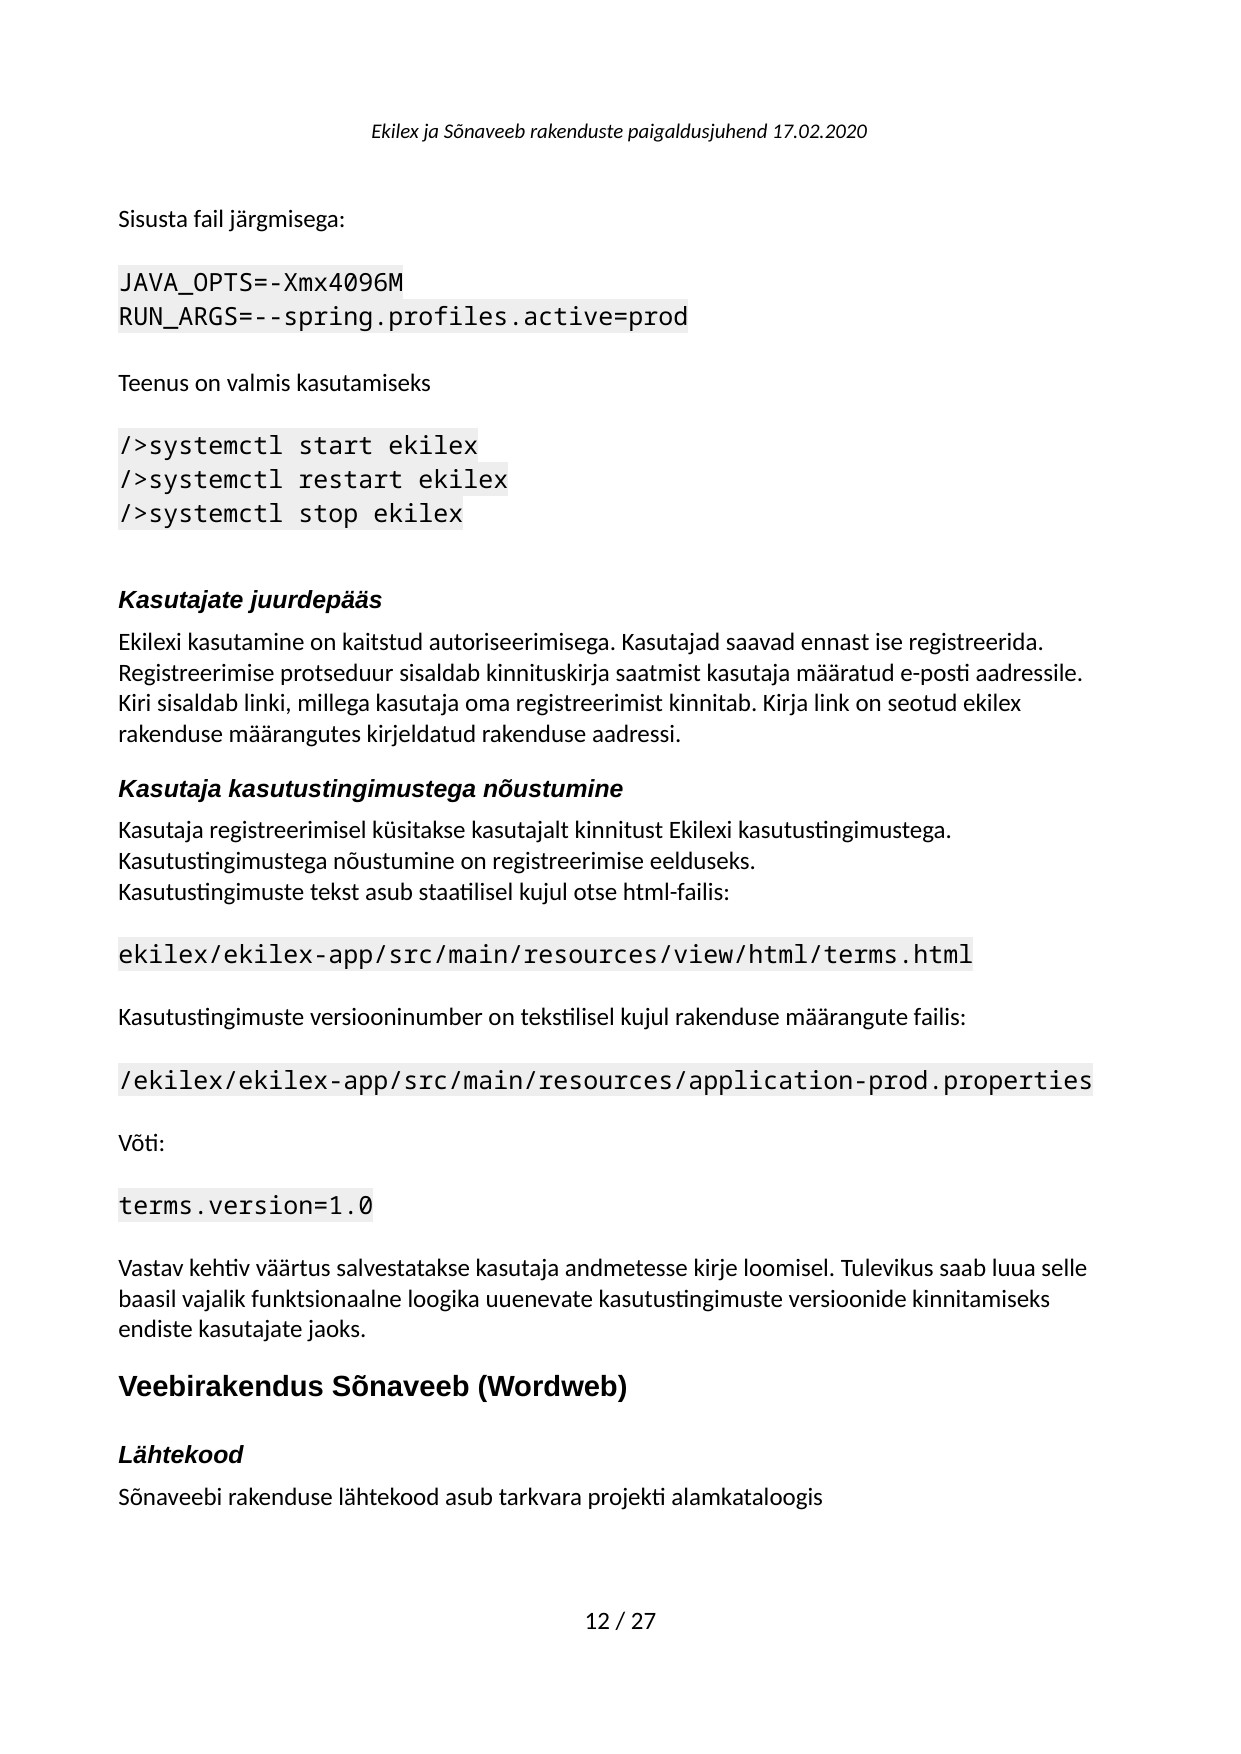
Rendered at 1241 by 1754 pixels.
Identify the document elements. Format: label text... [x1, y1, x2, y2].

text Kasutaja registreerimisel küsitakse kasutajalt kinnitust Ekilexi kasutustingimustega. Kasutustingimustega nõustumine on registreerimise eelduseks. [118, 815, 1122, 876]
text Sõnaveebi rakenduse lähtekood asub tarkvara projekti alamkataloogis [118, 1481, 1122, 1512]
text />systemctl stop ekilex [118, 496, 1122, 530]
text />systemctl start ekilex [118, 428, 1122, 462]
text /ekilex/ekilex-app/src/main/resources/application-prod.properties [118, 1062, 1122, 1096]
text Ekilexi kasutamine on kaitstud autoriseerimisega. Kasutajad saavad ennast ise registreerida. Registreerimise protseduur sisaldab kinnituskirja saatmist kasutaja määratud e-posti aadressile. Kiri sisaldab linki, millega kasutaja oma registreerimist kinnitab. Kirja link on seotud ekilex rakenduse määrangutes kirjeldatud rakenduse aadressi. [118, 627, 1122, 749]
text Kasutustingimuste tekst asub staatilisel kujul otse html-failis: [118, 876, 1122, 906]
subtitle Kasutaja kasutustingimustega nõustumine [118, 774, 1122, 802]
text JAVA_OPTS=-Xmx4096M [118, 264, 1122, 299]
text terms.version=1.0 [118, 1188, 1122, 1222]
subtitle Veebirakendus Sõnaveeb (Wordweb) [118, 1369, 1122, 1403]
text Võti: [118, 1127, 1122, 1157]
subtitle Lähtekood [118, 1440, 1122, 1469]
subtitle Kasutajate juurdepääs [118, 586, 1122, 614]
text RUN_ARGS=--spring.profiles.active=prod [118, 299, 1122, 333]
text Kasutustingimuste versiooninumber on tekstilisel kujul rakenduse määrangute failis: [118, 1001, 1122, 1032]
text Vastav kehtiv väärtus salvestatakse kasutaja andmetesse kirje loomisel. Tulevikus saab luua selle baasil vajalik funktsionaalne loogika uuenevate kasutustingimuste versioonide kinnitamiseks endiste kasutajate jaoks. [118, 1253, 1122, 1344]
text Sisusta fail järgmisega: [118, 203, 1122, 234]
text Teenus on valmis kasutamiseks [118, 367, 1122, 397]
text />systemctl restart ekilex [118, 462, 1122, 496]
text ekilex/ekilex-app/src/main/resources/view/html/terms.html [118, 937, 1122, 971]
